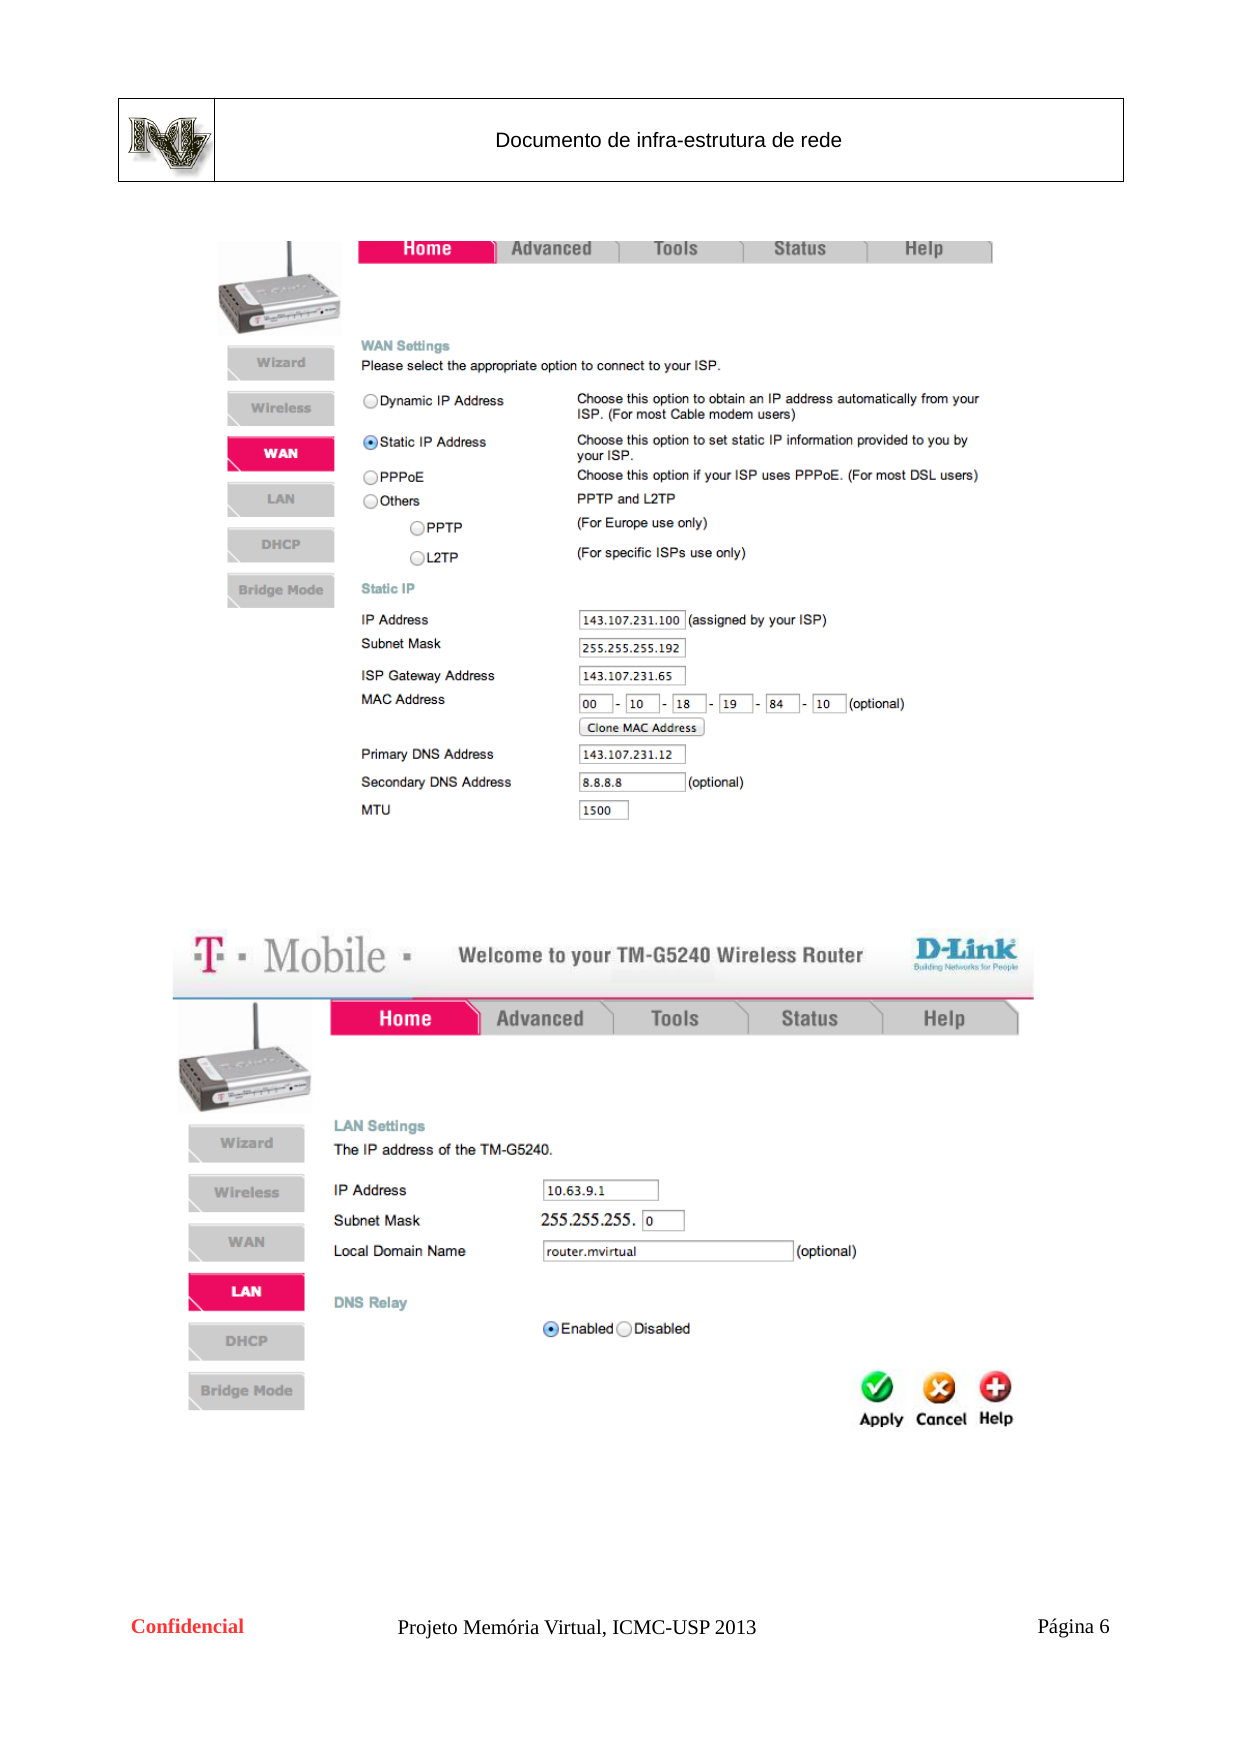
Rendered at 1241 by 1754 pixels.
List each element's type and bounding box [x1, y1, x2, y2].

picture [120, 915, 1125, 1489]
picture [157, 241, 1103, 826]
picture [123, 105, 214, 181]
